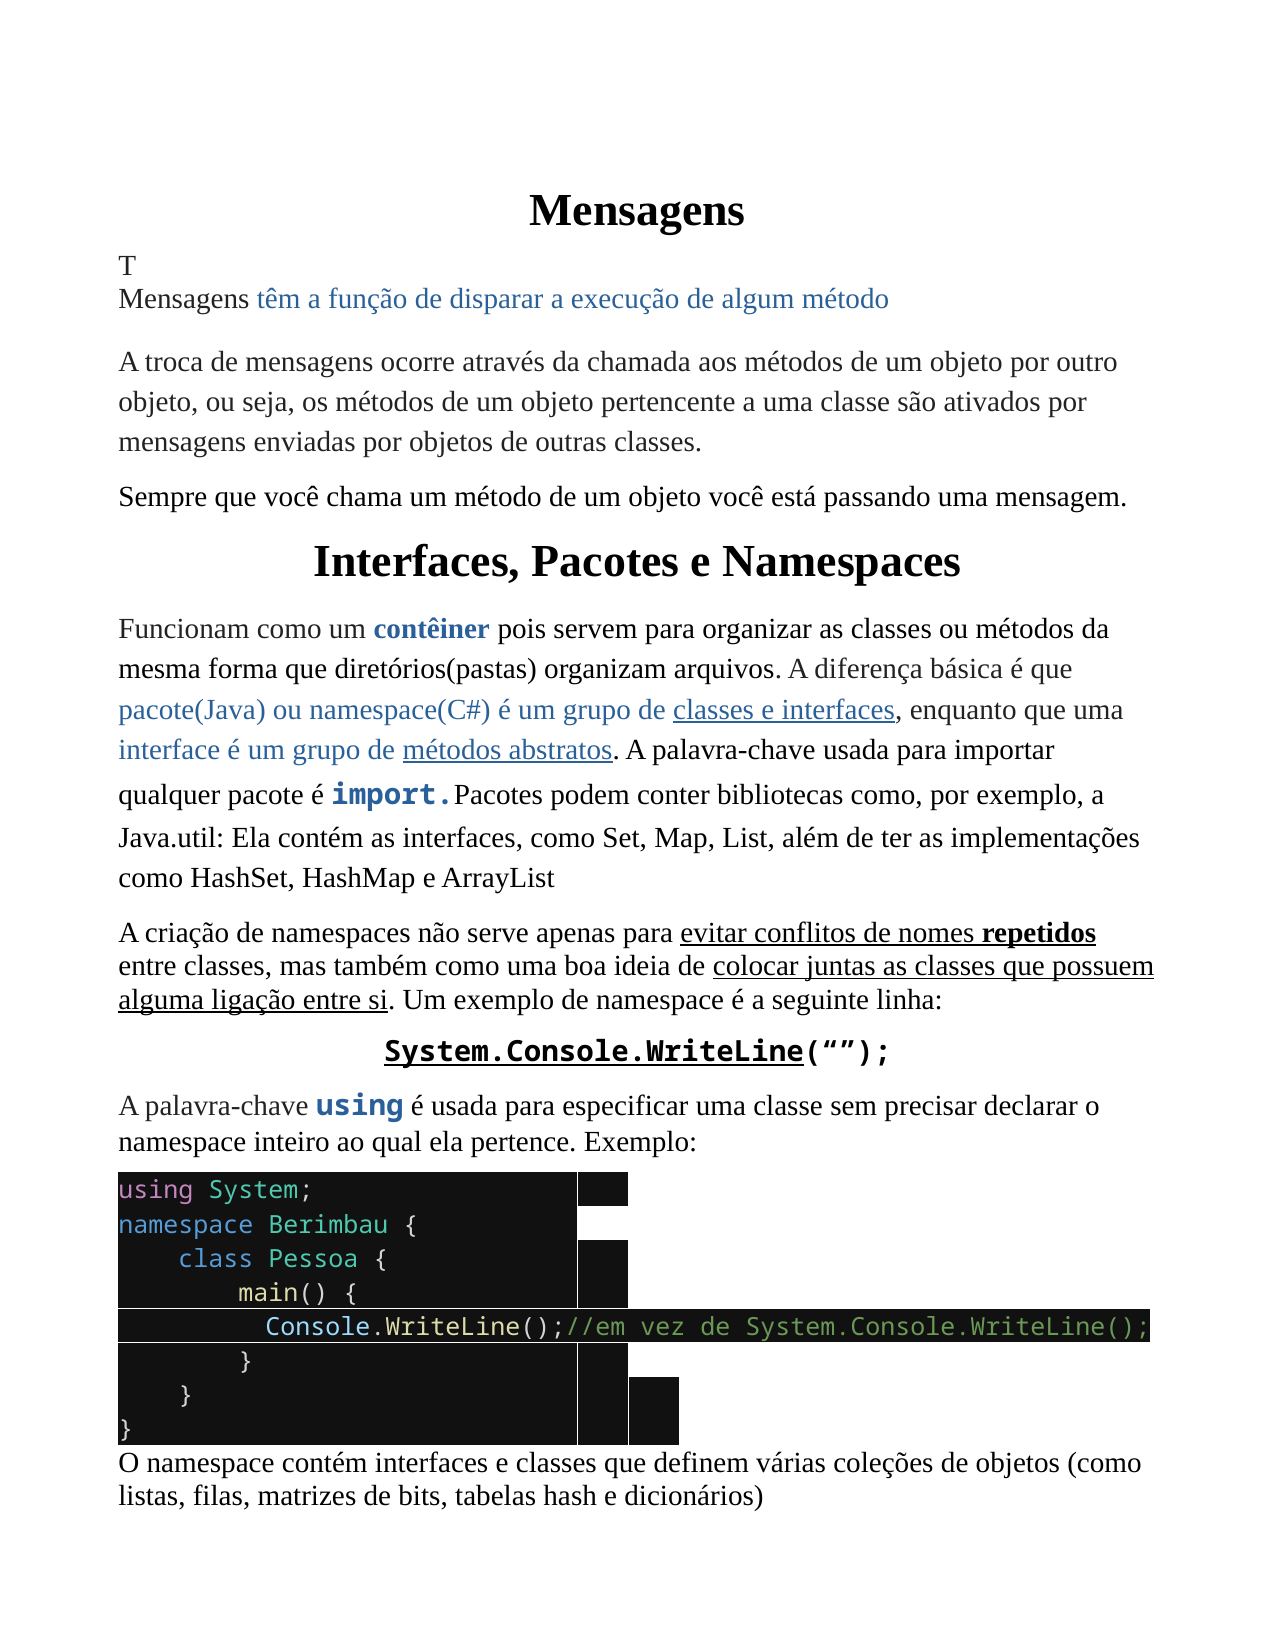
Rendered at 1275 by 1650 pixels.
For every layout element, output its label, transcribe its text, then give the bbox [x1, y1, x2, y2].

text using System; namespace Berimbau { class Pessoa { main() { Console.WriteLine();//em vez de System.Console.WriteLine(); } } } O namespace contém interfaces e classes que definem várias coleções de objetos (como listas, filas, matrizes de bits, tabelas hash e dicionários) [118, 1172, 1186, 1512]
text Mensagens têm a função de disparar a execução de algum método [118, 281, 1157, 315]
text Interfaces, Pacotes e Namespaces [118, 534, 1157, 586]
text A palavra-chave using é usada para especificar uma classe sem precisar declarar o namespace inteiro ao qual ela pertence. Exemplo: [118, 1084, 1157, 1158]
text A criação de namespaces não serve apenas para evitar conflitos de nomes repetidos entre classes, mas também como uma boa ideia de colocar juntas as classes que possuem alguma ligação entre si. Um exemplo de namespace é a seguinte linha: [118, 915, 1157, 1016]
text T [118, 248, 1157, 281]
subtitle Mensagens [118, 183, 1157, 235]
text Sempre que você chama um método de um objeto você está passando uma mensagem. [118, 479, 1157, 512]
text A troca de mensagens ocorre através da chamada aos métodos de um objeto por outro objeto, ou seja, os métodos de um objeto pertencente a uma classe são ativados por mensagens enviadas por objetos de outras classes. [118, 344, 1157, 458]
text Funcionam como um contêiner pois servem para organizar as classes ou métodos da mesma forma que diretórios(pastas) organizam arquivos. A diferença básica é que pacote(Java) ou namespace(C#) é um grupo de classes e interfaces, enquanto que uma interface é um grupo de métodos abstratos. A palavra-chave usada para importar qualquer pacote é import.Pacotes podem conter bibliotecas como, por exemplo, a Java.util: Ela contém as interfaces, como Set, Map, List, além de ter as implementações como HashSet, HashMap e ArrayList [118, 611, 1157, 894]
text System.Console.WriteLine(“”); [118, 1030, 1157, 1070]
